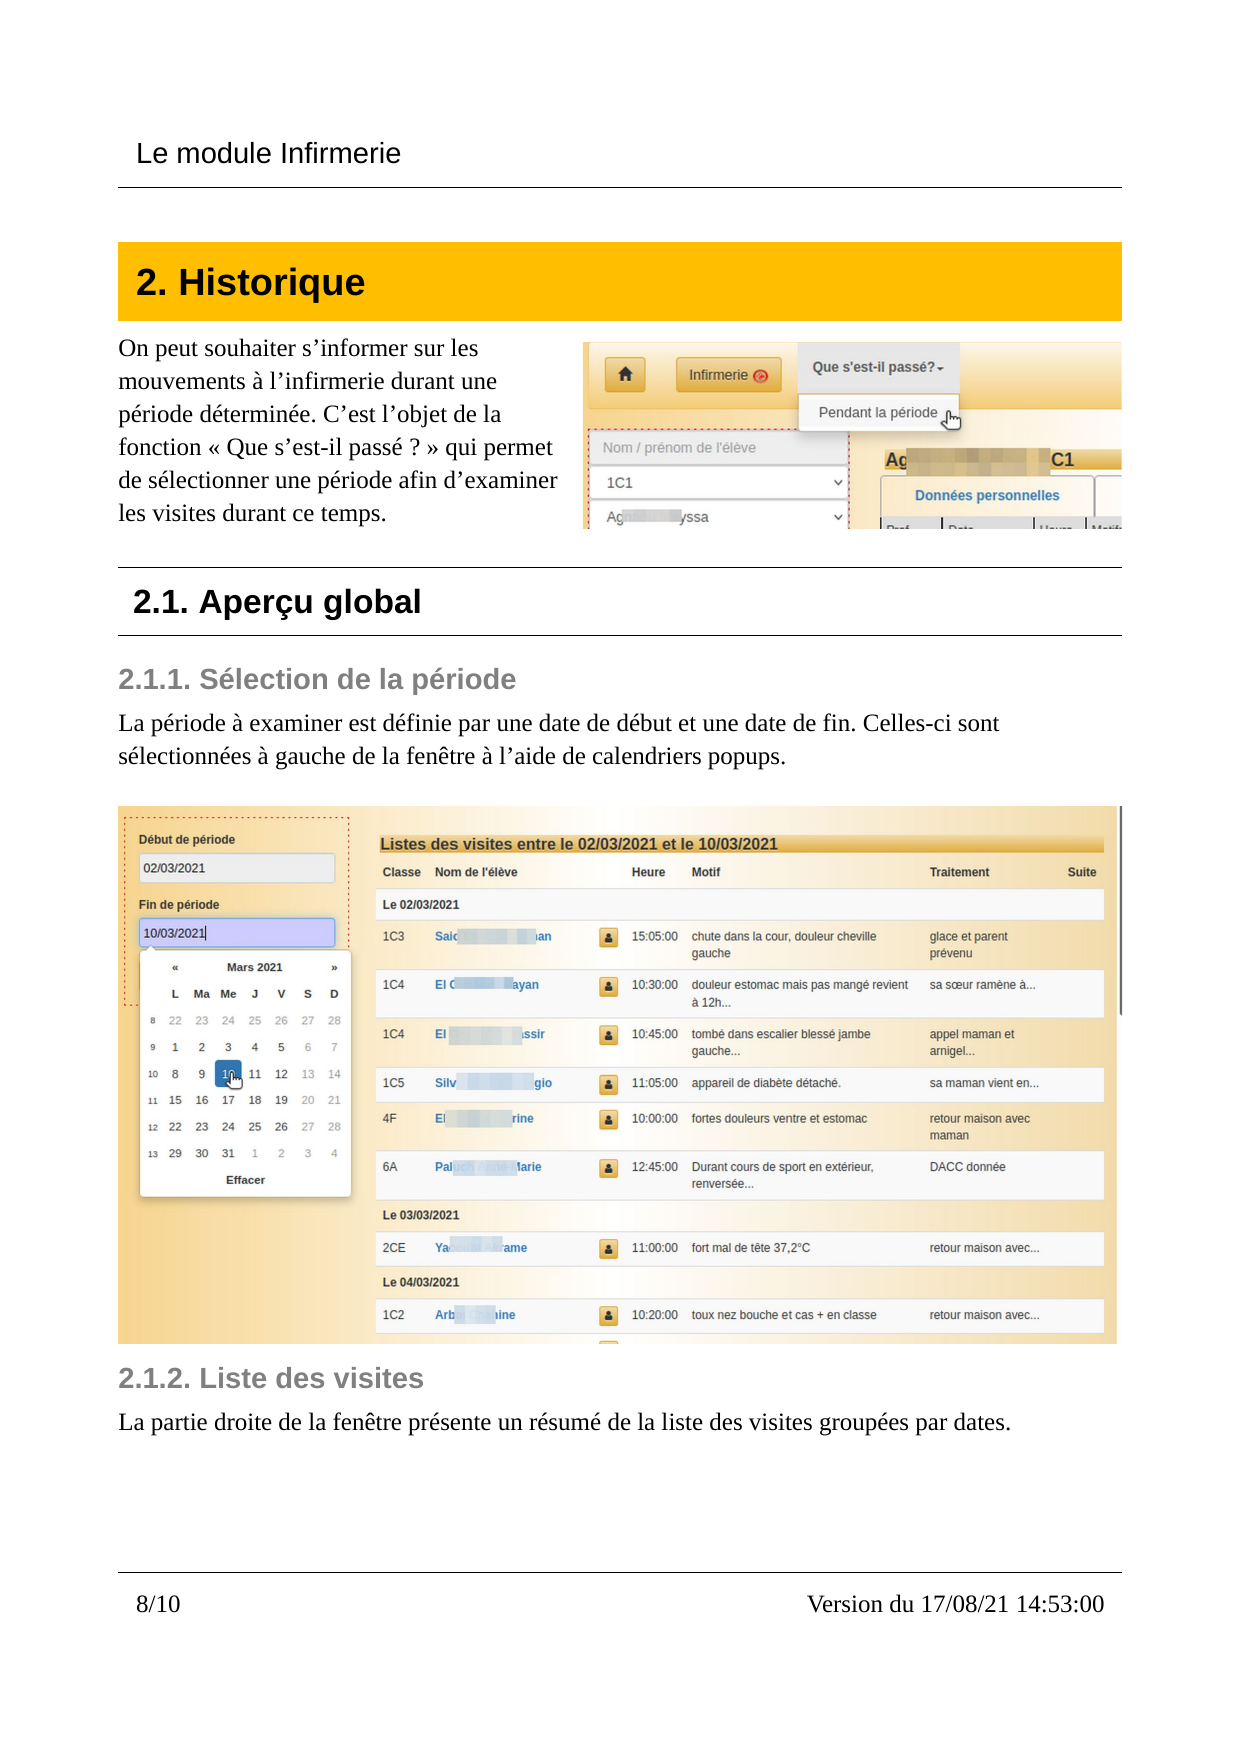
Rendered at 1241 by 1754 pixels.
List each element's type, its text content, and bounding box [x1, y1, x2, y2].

picture [118, 806, 1123, 1344]
subtitle Historique [118, 242, 1122, 321]
picture [582, 342, 1122, 529]
text On peut souhaiter s’informer sur les mouvements à l’infirmerie durant une période déterminée. C’est l’objet de la fonction « Que s’est-il passé ? » qui permet de sélectionner une période afin d’examiner les visites durant ce temps. [118, 333, 1122, 527]
text La période à examiner est définie par une date de début et une date de fin. Celles-ci sont sélectionnées à gauche de la fenêtre à l’aide de calendriers popups. [118, 708, 1122, 770]
text La partie droite de la fenêtre présente un résumé de la liste des visites groupées par dates. [118, 1407, 1122, 1436]
subtitle Sélection de la période [118, 662, 1122, 696]
subtitle Aperçu global [118, 568, 1122, 635]
subtitle Liste des visites [118, 1344, 1122, 1395]
